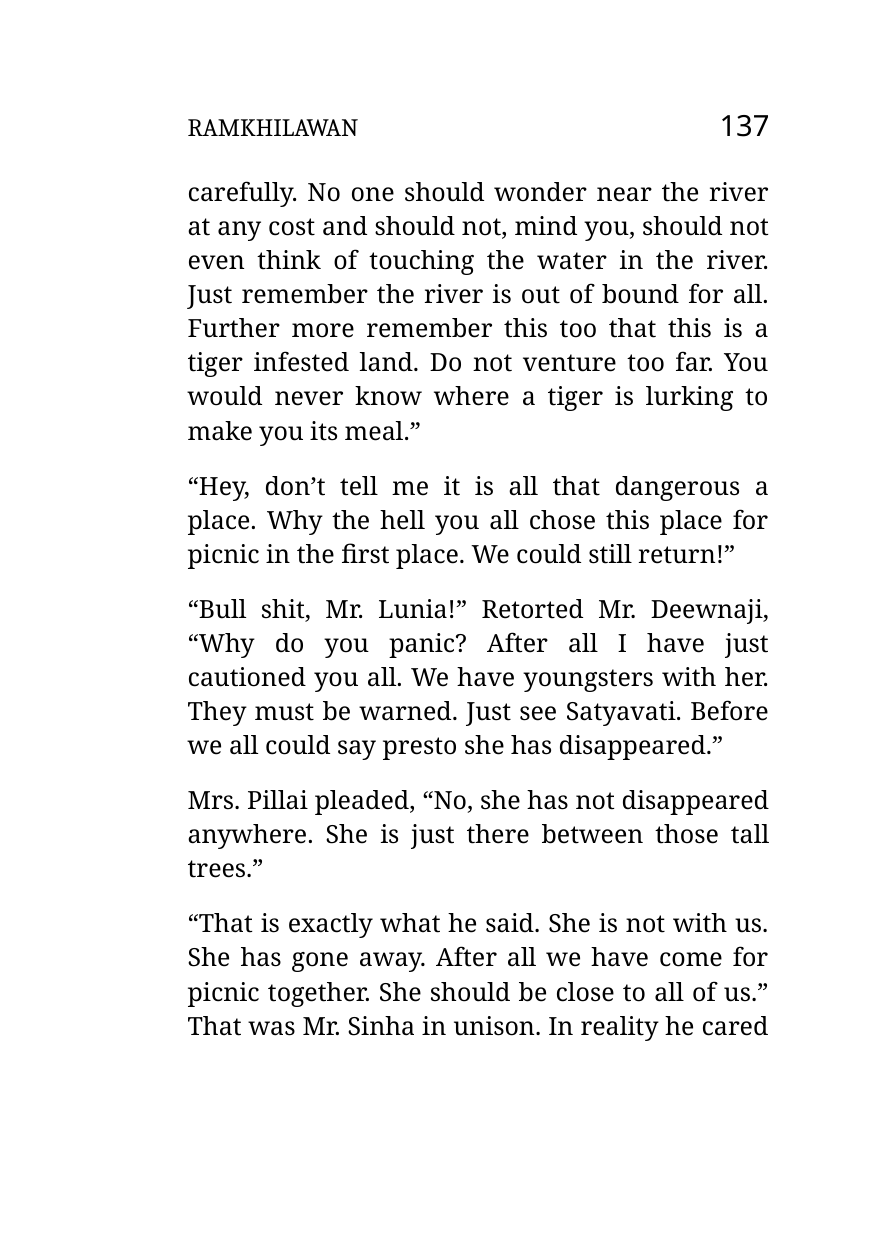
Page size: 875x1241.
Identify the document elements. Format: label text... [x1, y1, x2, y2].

text “Hey, don’t tell me it is all that dangerous a place. Why the hell you all chose this place for picnic in the first place. We could still return!” [187, 468, 769, 570]
text carefully. No one should wonder near the river at any cost and should not, mind you, should not even think of touching the water in the river. Just remember the river is out of bound for all. Further more remember this too that this is a tiger infested land. Do not venture too far. You would never know where a tiger is lurking to make you its meal.” [187, 175, 769, 447]
text “Bull shit, Mr. Lunia!” Retorted Mr. Deewnaji, “Why do you panic? After all I have just cautioned you all. We have youngsters with her. They must be warned. Just see Satyavati. Before we all could say presto she has disappeared.” [187, 591, 769, 762]
text “That is exactly what he said. She is not with us. She has gone away. After all we have come for picnic together. She should be close to all of us.” That was Mr. Sinha in unison. In reality he cared [187, 906, 769, 1042]
text Mrs. Pillai pleaded, “No, she has not disappeared anywhere. She is just there between those tall trees.” [187, 783, 769, 885]
